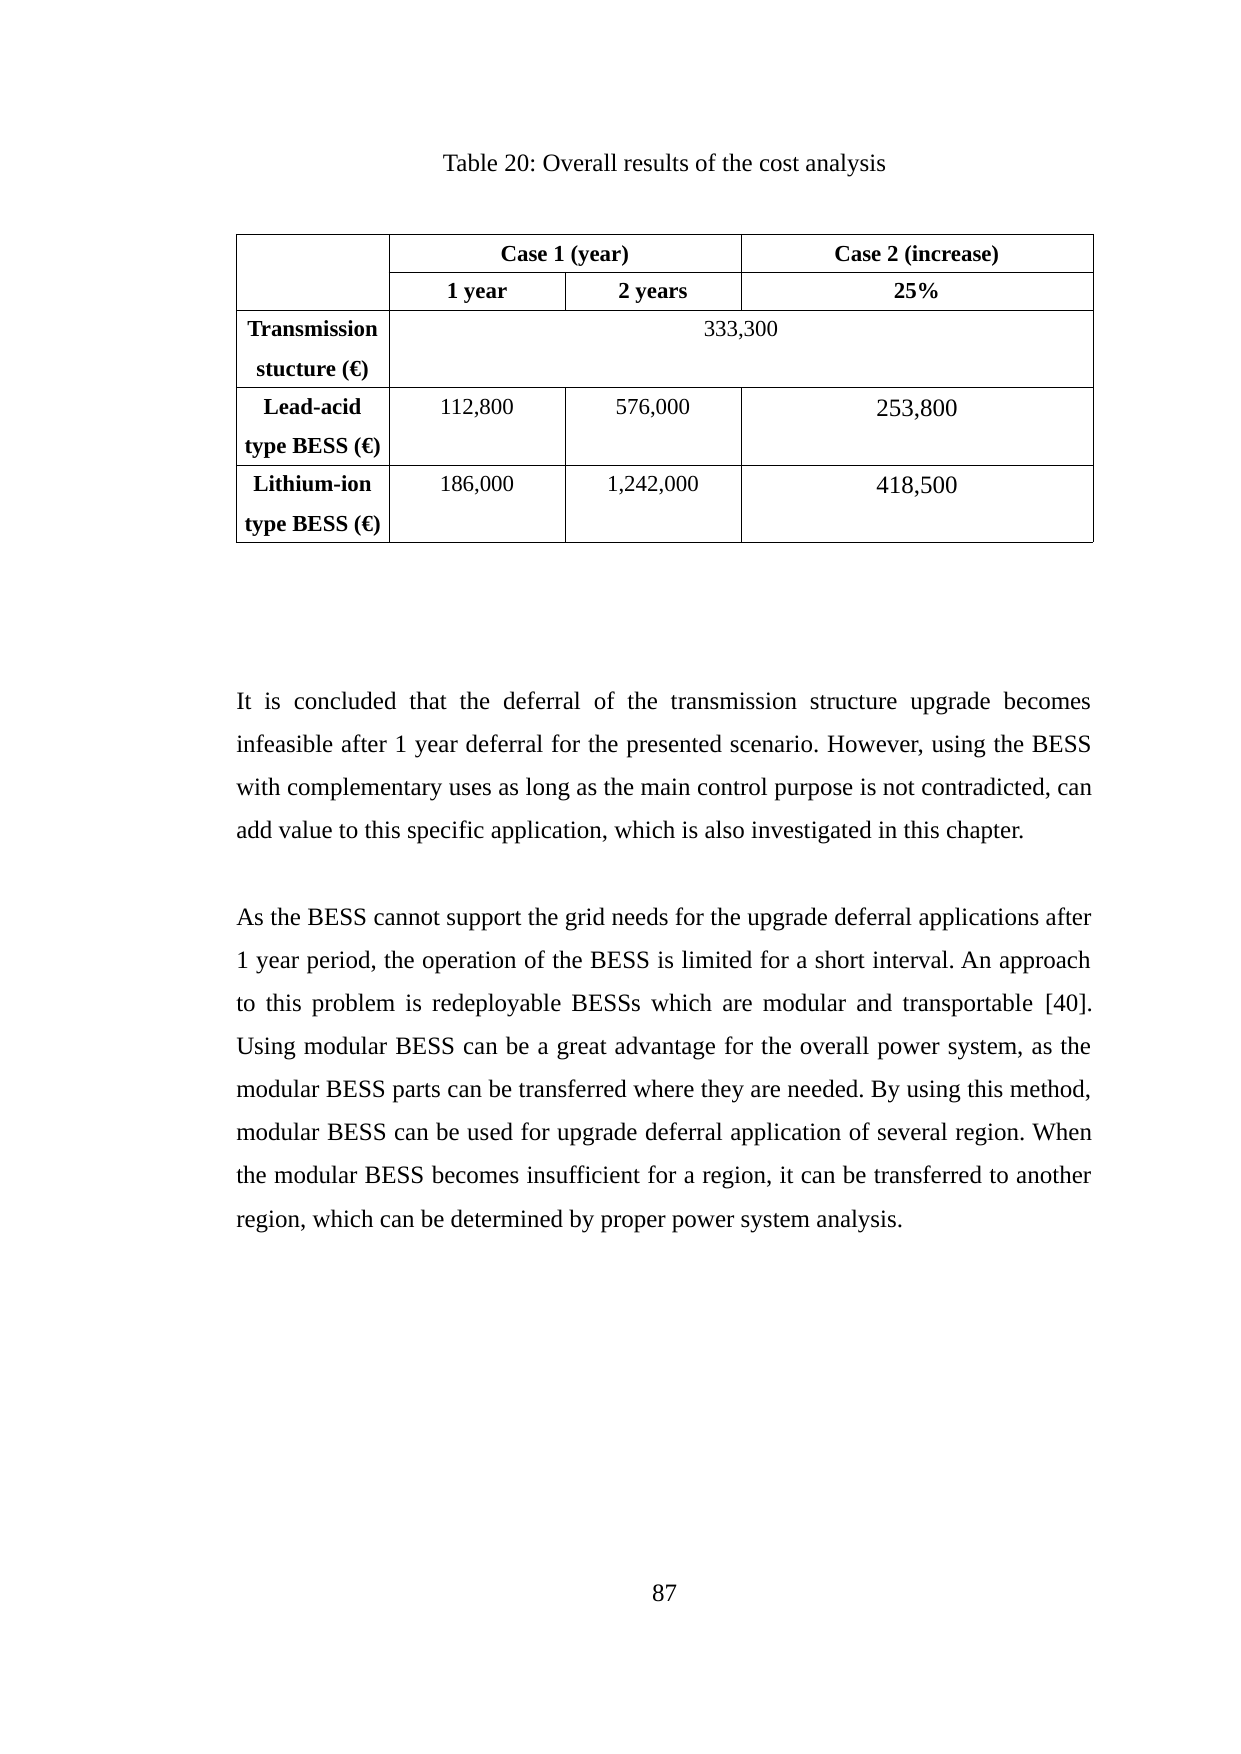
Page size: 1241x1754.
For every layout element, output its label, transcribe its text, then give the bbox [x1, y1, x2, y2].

table_cell 2 years [566, 273, 741, 310]
table_cell 1,242,000 [566, 466, 741, 542]
table_cell 112,800 [390, 388, 565, 464]
table_cell 333,300 [390, 311, 1093, 387]
table_cell 418,500 [742, 466, 1093, 542]
table_cell 576,000 [566, 388, 741, 464]
text Table 20: Overall results of the cost analysis [236, 148, 1093, 176]
table_header Case 2 (increase) [742, 235, 1093, 272]
table_cell Transmission stucture (€) [237, 311, 389, 387]
table_cell Lithium-ion type BESS (€) [237, 466, 389, 542]
table_header Case 1 (year) [390, 235, 741, 272]
table_cell 25% [742, 273, 1093, 310]
text It is concluded that the deferral of the transmission structure upgrade becomes infeasible after 1 year deferral for the presented scenario. However, using the BESS with complementary uses as long as the main control purpose is not contradicted, can add value to this specific application, which is also investigated in this chapter. [236, 686, 1093, 844]
table_cell 1 year [390, 273, 565, 310]
text As the BESS cannot support the grid needs for the upgrade deferral applications after 1 year period, the operation of the BESS is limited for a short interval. An approach to this problem is redeployable BESSs which are modular and transportable [40]⁠. Using modular BESS can be a great advantage for the overall power system, as the modular BESS parts can be transferred where they are needed. By using this method, modular BESS can be used for upgrade deferral application of several region. When the modular BESS becomes insufficient for a region, it can be transferred to another region, which can be determined by proper power system analysis. [236, 902, 1093, 1232]
table_cell 253,800 [742, 388, 1093, 464]
table_cell Lead-acid type BESS (€) [237, 388, 389, 464]
table_cell 186,000 [390, 466, 565, 542]
table_header [237, 235, 389, 310]
